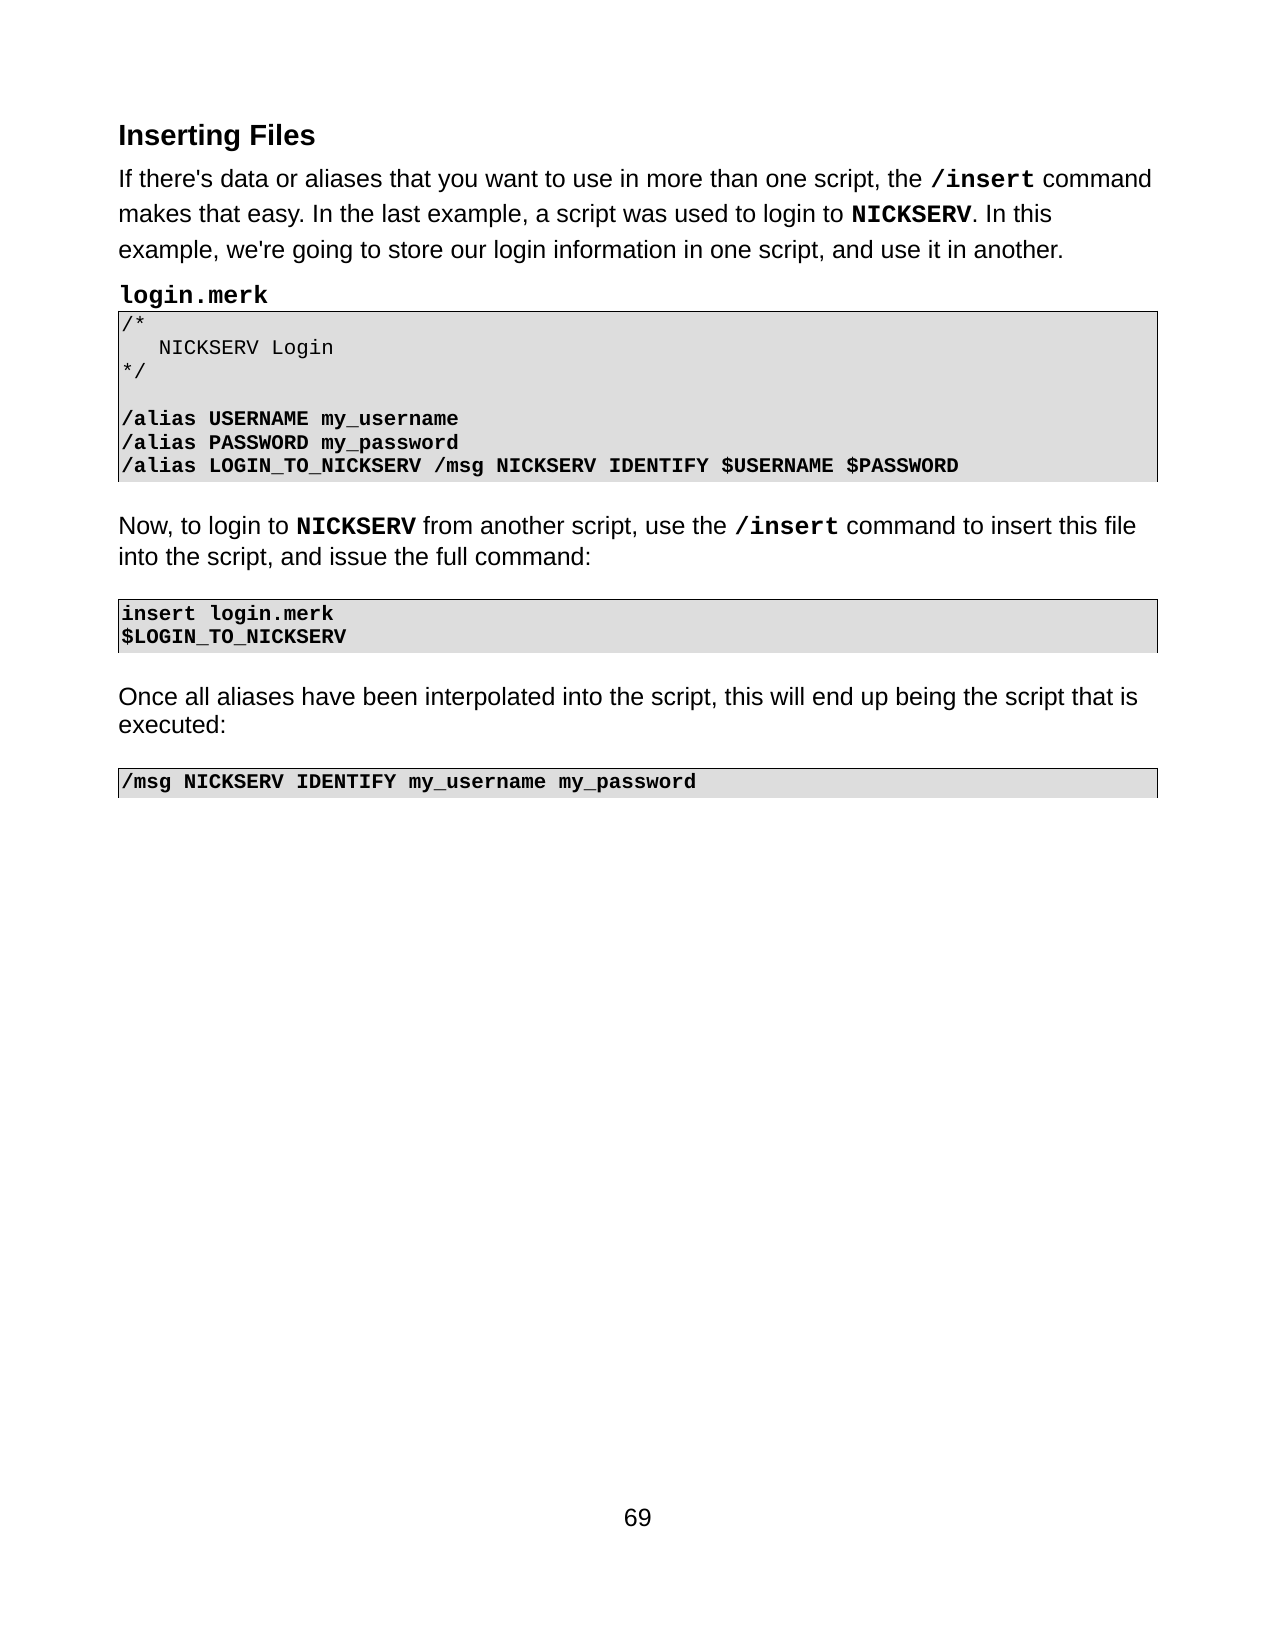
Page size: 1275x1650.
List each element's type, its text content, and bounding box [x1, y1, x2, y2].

text Once all aliases have been interpolated into the script, this will end up being the script that is executed: [118, 682, 1157, 739]
table_header insert login.merk $LOGIN_TO_NICKSERV [119, 600, 1157, 653]
table_header /msg NICKSERV IDENTIFY my_username my_password [119, 769, 1157, 798]
subtitle Inserting Files [118, 118, 1157, 152]
text Now, to login to NICKSERV from another script, use the /insert command to insert this file into the script, and issue the full command: [118, 511, 1157, 571]
text If there's data or aliases that you want to use in more than one script, the /insert command makes that easy. In the last example, a script was used to login to NICKSERV. In this example, we're going to store our login information in one script, and use it in another. [118, 164, 1157, 263]
table_header /* NICKSERV Login */ /alias USERNAME my_username /alias PASSWORD my_password /alias LOGIN_TO_NICKSERV /msg NICKSERV IDENTIFY $USERNAME $PASSWORD [119, 312, 1157, 482]
text login.merk [118, 282, 1157, 311]
